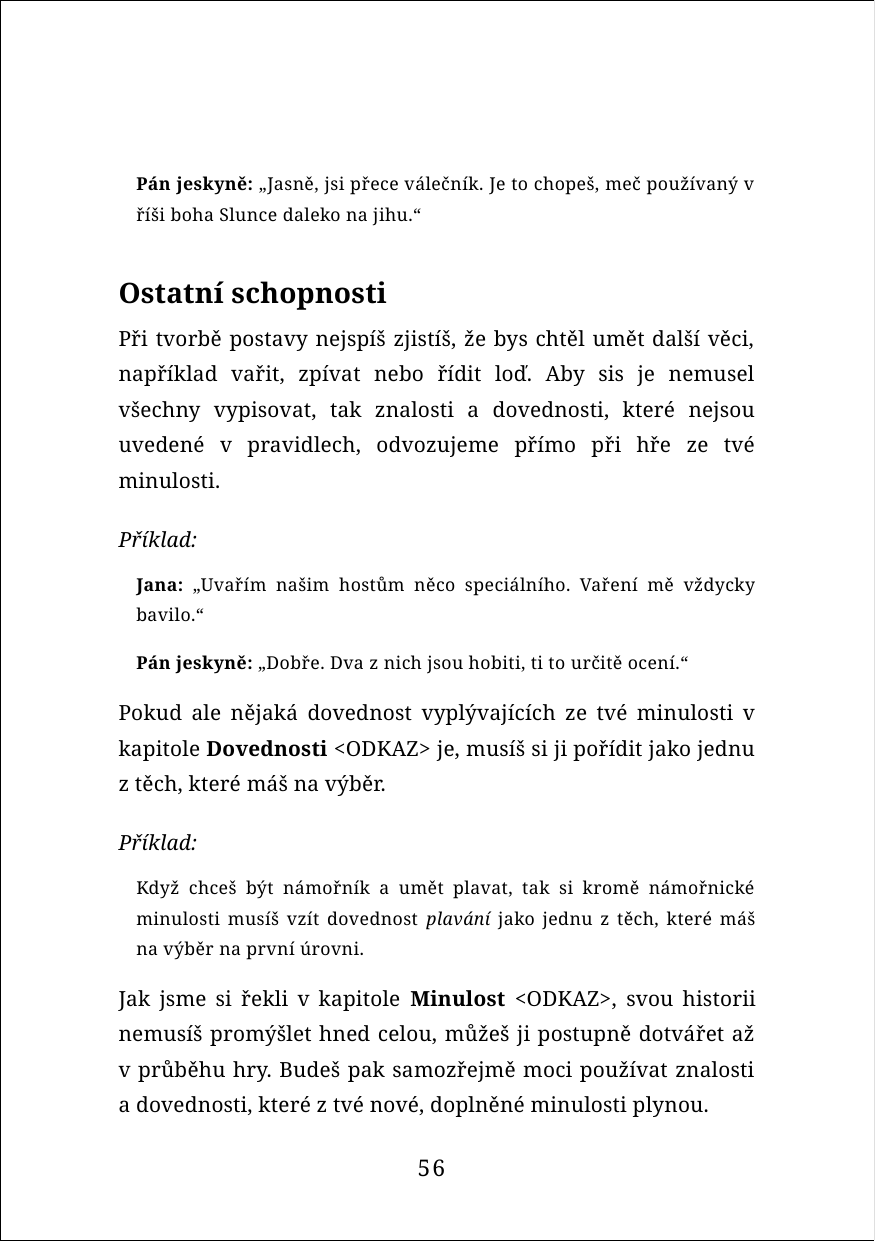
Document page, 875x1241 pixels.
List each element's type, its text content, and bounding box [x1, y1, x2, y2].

text Když chceš být námořník a umět plavat, tak si kromě námořnické minulosti musíš vzít dovednost plavání jako jednu z těch, které máš na výběr na první úrovni. [136, 876, 756, 960]
text Jak jsme si řekli v kapitole Minulost <ODKAZ>, svou historii nemusíš promýšlet hned celou, můžeš ji postupně dotvářet až v průběhu hry. Budeš pak samozřejmě moci používat znalosti a dovednosti, které z tvé nové, doplněné minulosti plynou. [118, 984, 756, 1119]
text Příklad: [118, 525, 756, 553]
text Příklad: [118, 828, 756, 857]
text Při tvorbě postavy nejspíš zjistíš, že bys chtěl umět další věci, například vařit, zpívat nebo řídit loď. Aby sis je nemusel všechny vypisovat, tak znalosti a dovednosti, které nejsou uvedené v pravidlech, odvozujeme přímo při hře ze tvé minulosti. [118, 324, 756, 494]
text Pokud ale nějaká dovednost vyplývajících ze tvé minulosti v kapitole Dovednosti <ODKAZ> je, musíš si ji pořídit jako jednu z těch, které máš na výběr. [118, 698, 756, 798]
text Jana: „Uvařím našim hostům něco speciálního. Vaření mě vždycky bavilo.“ [136, 572, 756, 627]
text Pán jeskyně: „Jasně, jsi přece válečník. Je to chopeš, meč používaný v říši boha Slunce daleko na jihu.“ [136, 172, 756, 226]
subtitle Ostatní schopnosti [118, 273, 756, 312]
text Pán jeskyně: „Dobře. Dva z nich jsou hobiti, ti to určitě ocení.“ [136, 650, 756, 674]
